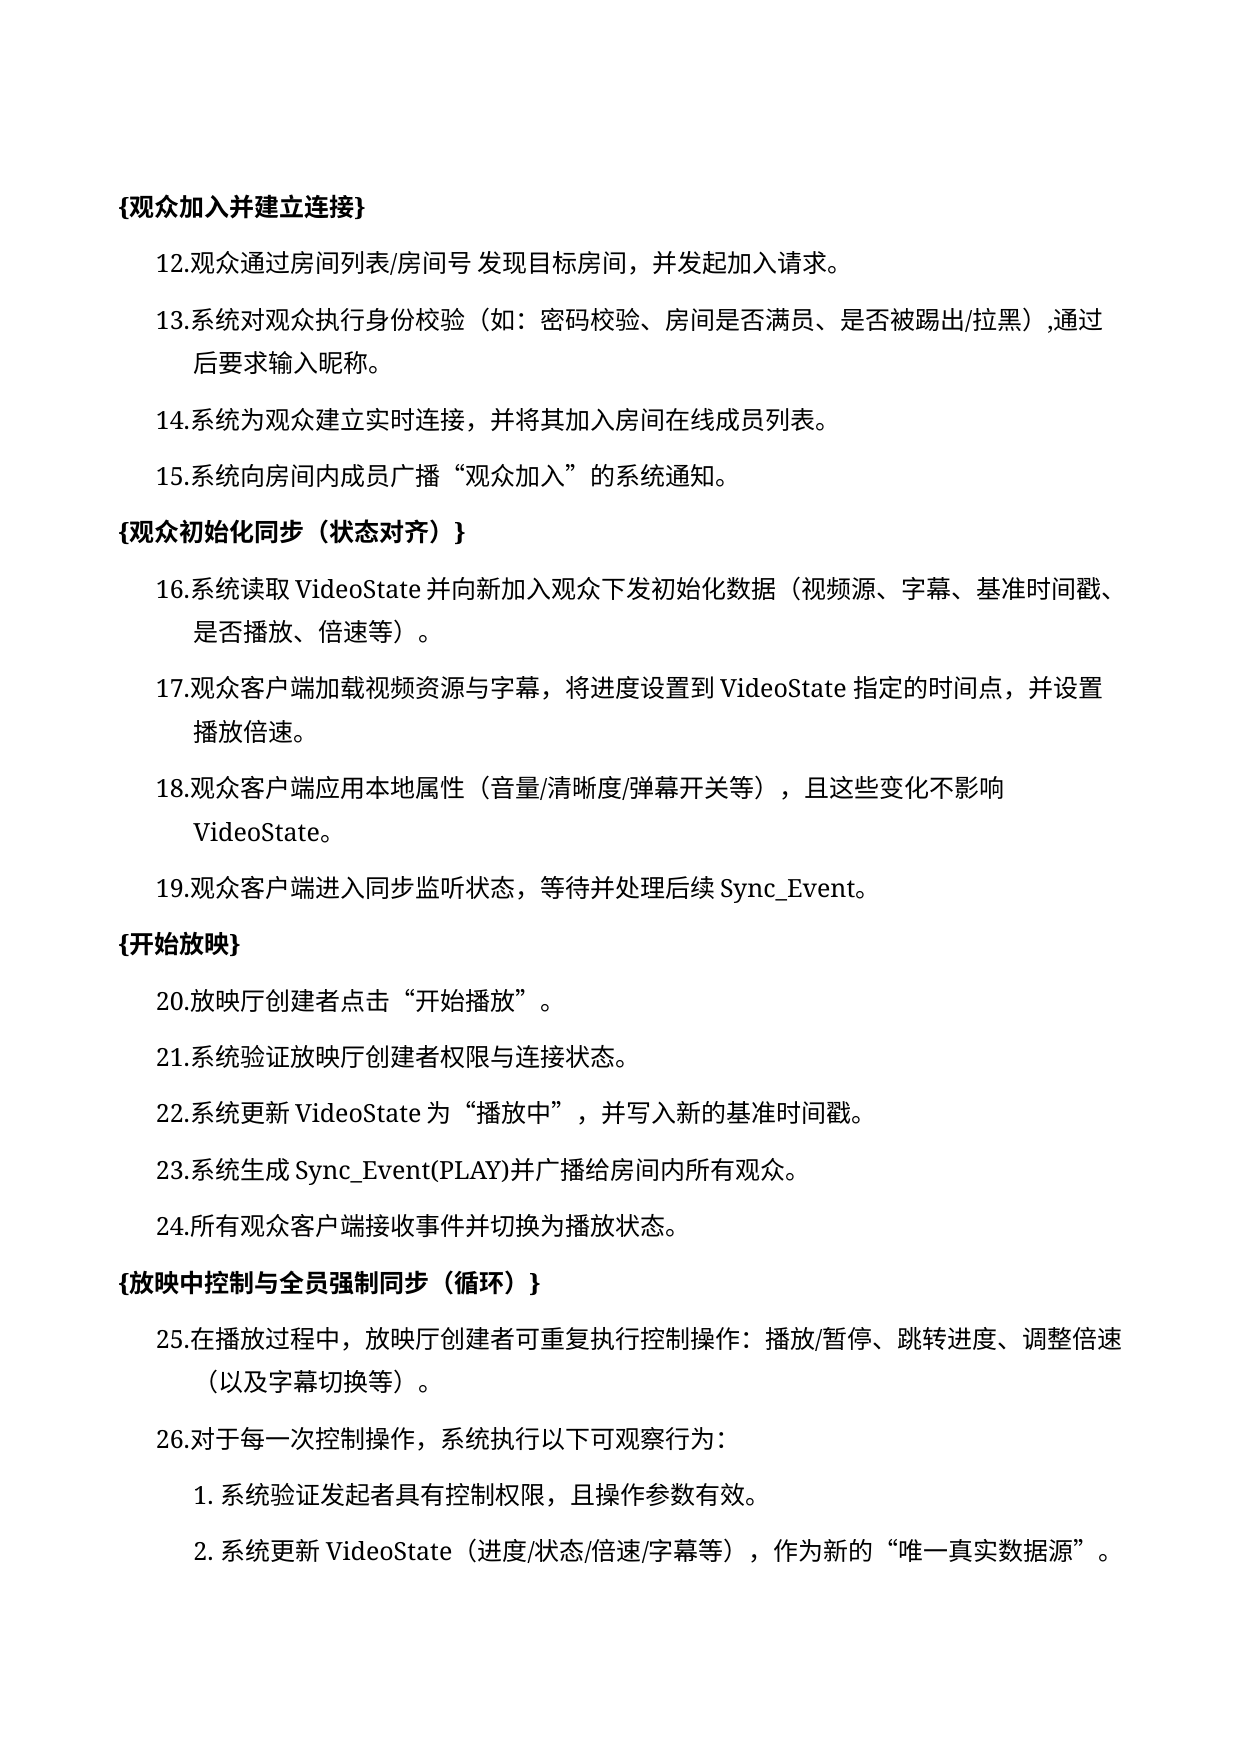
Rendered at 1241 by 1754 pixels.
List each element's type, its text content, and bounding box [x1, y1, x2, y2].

list 22.系统更新VideoState为“播放中”，并写入新的基准时间戳。 [156, 1094, 1122, 1130]
list 2. 系统更新 VideoState（进度/状态/倍速/字幕等），作为新的“唯一真实数据源”。 [156, 1532, 1122, 1612]
list 15.系统向房间内成员广播“观众加入”的系统通知。 [156, 456, 1122, 493]
list {观众初始化同步（状态对齐）} [118, 513, 1122, 549]
list 16.系统读取VideoState并向新加入观众下发初始化数据（视频源、字幕、基准时间戳、是否播放、倍速等）。 [156, 569, 1122, 649]
list 13.系统对观众执行身份校验（如：密码校验、房间是否满员、是否被踢出/拉黑）,通过后要求输入昵称。 [156, 300, 1122, 380]
list 1. 系统验证发起者具有控制权限，且操作参数有效。 [156, 1476, 1122, 1512]
list 23.系统生成Sync_Event(PLAY)并广播给房间内所有观众。 [156, 1150, 1122, 1187]
list 18.观众客户端应用本地属性（音量/清晰度/弹幕开关等），且这些变化不影响VideoState。 [156, 769, 1122, 848]
list 17.观众客户端加载视频资源与字幕，将进度设置到VideoState 指定的时间点，并设置播放倍速。 [156, 669, 1122, 749]
list 19.观众客户端进入同步监听状态，等待并处理后续Sync_Event。 [156, 868, 1122, 905]
list 12.观众通过房间列表/房间号 发现目标房间，并发起加入请求。 [156, 244, 1122, 280]
list 26.对于每一次控制操作，系统执行以下可观察行为： [156, 1419, 1122, 1455]
list {观众加入并建立连接} [118, 188, 1122, 224]
list 20.放映厅创建者点击“开始播放”。 [156, 981, 1122, 1017]
list {放映中控制与全员强制同步（循环）} [118, 1263, 1122, 1299]
list 24.所有观众客户端接收事件并切换为播放状态。 [156, 1207, 1122, 1243]
list 25.在播放过程中，放映厅创建者可重复执行控制操作：播放/暂停、跳转进度、调整倍速（以及字幕切换等）。 [156, 1319, 1122, 1399]
list 21.系统验证放映厅创建者权限与连接状态。 [156, 1038, 1122, 1074]
list 14.系统为观众建立实时连接，并将其加入房间在线成员列表。 [156, 400, 1122, 436]
list {开始放映} [118, 925, 1122, 961]
